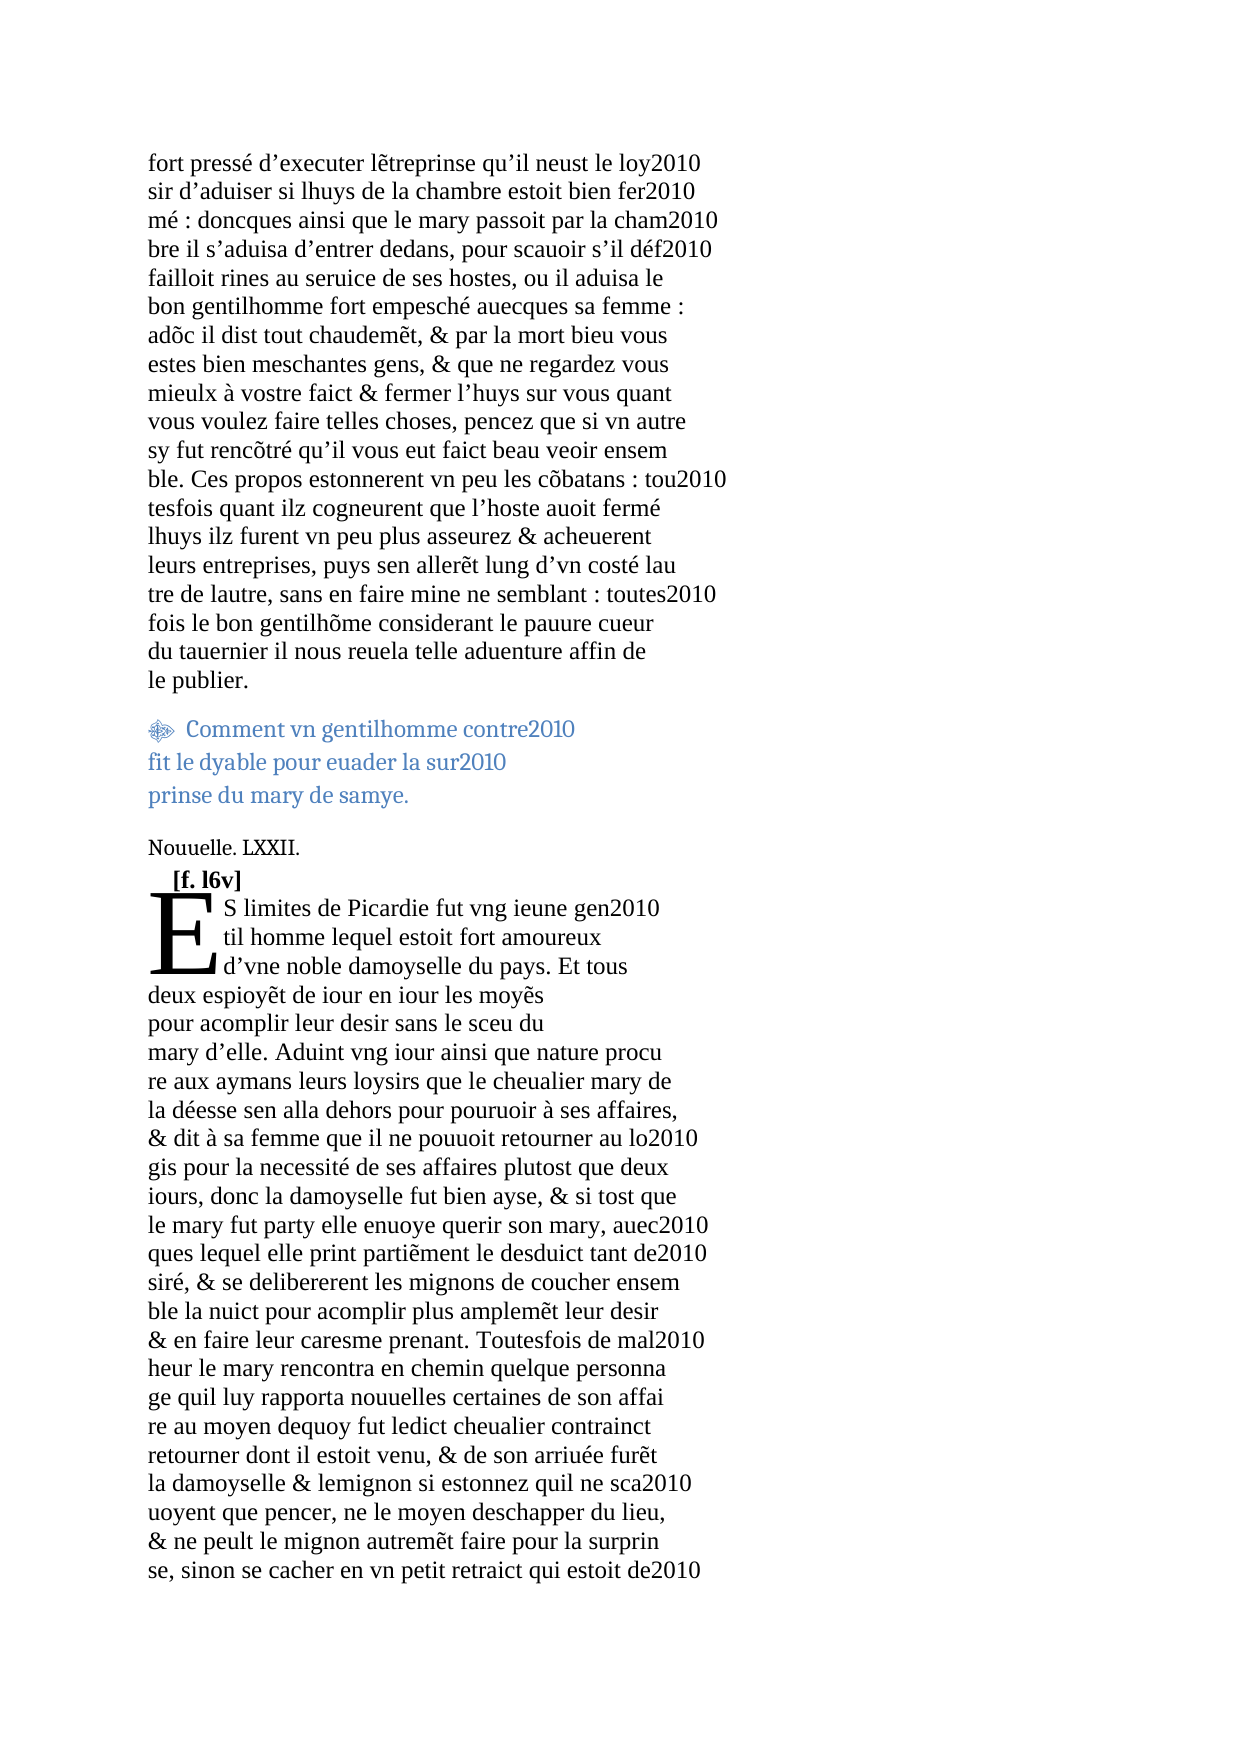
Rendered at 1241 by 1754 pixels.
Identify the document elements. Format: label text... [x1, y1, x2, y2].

text ES limites de Picardie fut vng ieune gen2010 til homme lequel estoit fort amoureux d’vne noble damoyselle du pays. Et tous deux espioyẽt de iour en iour les moyẽs pour acomplir leur desir sans le sceu du mary d’elle. Aduint vng iour ainsi que nature procu re aux aymans leurs loysirs que le cheualier mary de la déesse sen alla dehors pour pouruoir à ses affaires, & dit à sa femme que il ne pouuoit retourner au lo2010 gis pour la necessité de ses affaires plutost que deux iours, donc la damoyselle fut bien ayse, & si tost que le mary fut party elle enuoye querir son mary, auec2010 ques lequel elle print partiẽment le desduict tant de2010 siré, & se delibererent les mignons de coucher ensem ble la nuict pour acomplir plus amplemẽt leur desir & en faire leur caresme prenant. Toutesfois de mal2010 heur le mary rencontra en chemin quelque personna ge quil luy rapporta nouuelles certaines de son affai re au moyen dequoy fut ledict cheualier contrainct retourner dont il estoit venu, & de son arriuée furẽt la damoyselle & lemignon si estonnez quil ne sca2010 uoyent que pencer, ne le moyen deschapper du lieu, & ne peult le mignon autremẽt faire pour la surprin se, sinon se cacher en vn petit retraict qui estoit de2010 [148, 893, 1093, 1583]
subtitle ❧ Comment vn gentilhomme contre2010 fit le dyable pour euader la sur2010 prinse du mary de samye. [148, 715, 1093, 809]
text [f. l6v] [148, 865, 1093, 893]
subtitle Nouuelle. LXXII. [148, 834, 1093, 861]
text fort pressé d’executer lẽtreprinse qu’il neust le loy2010 sir d’aduiser si lhuys de la chambre estoit bien fer2010 mé : doncques ainsi que le mary passoit par la cham2010 bre il s’aduisa d’entrer dedans, pour scauoir s’il déf2010 failloit rines au seruice de ses hostes, ou il aduisa le bon gentilhomme fort empesché auecques sa femme : adõc il dist tout chaudemẽt, & par la mort bieu vous estes bien meschantes gens, & que ne regardez vous mieulx à vostre faict & fermer l’huys sur vous quant vous voulez faire telles choses, pencez que si vn autre sy fut rencõtré qu’il vous eut faict beau veoir ensem ble. Ces propos estonnerent vn peu les cõbatans : tou2010 tesfois quant ilz cogneurent que l’hoste auoit fermé lhuys ilz furent vn peu plus asseurez & acheuerent leurs entreprises, puys sen allerẽt lung d’vn costé lau tre de lautre, sans en faire mine ne semblant : toutes2010 fois le bon gentilhõme considerant le pauure cueur du tauernier il nous reuela telle aduenture affin de le publier. [148, 148, 1093, 694]
